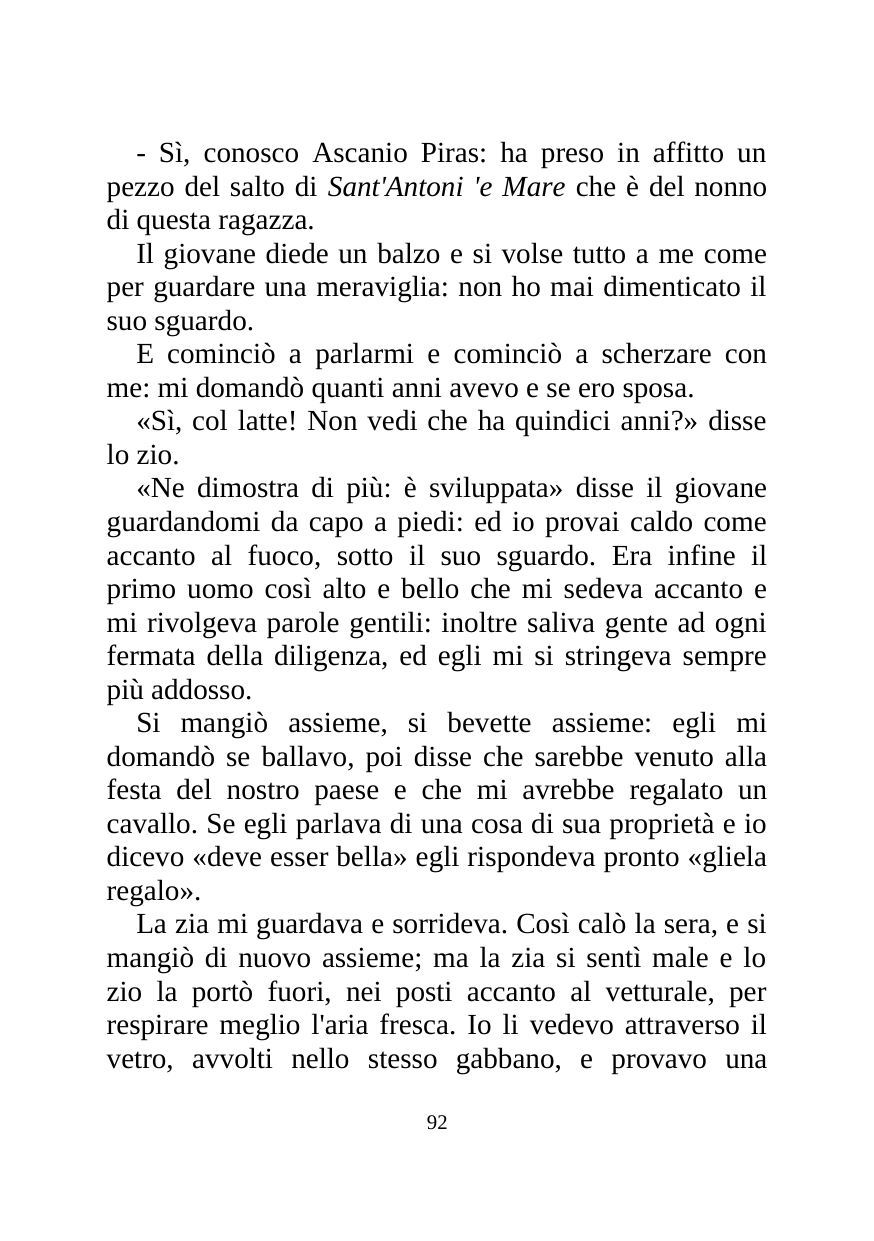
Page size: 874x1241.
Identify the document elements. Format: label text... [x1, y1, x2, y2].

text Il giovane diede un balzo e si volse tutto a me come per guardare una meraviglia: non ho mai dimenticato il suo sguardo. [106, 236, 768, 336]
text La zia mi guardava e sorrideva. Così calò la sera, e si mangiò di nuovo assieme; ma la zia si sentì male e lo zio la portò fuori, nei posti accanto al vetturale, per respirare meglio l'aria fresca. Io li vedevo attraverso il vetro, avvolti nello stesso gabbano, e provavo una [106, 907, 768, 1074]
text Si mangiò assieme, si bevette assieme: egli mi domandò se ballavo, poi disse che sarebbe venuto alla festa del nostro paese e che mi avrebbe regalato un cavallo. Se egli parlava di una cosa di sua proprietà e io dicevo «deve esser bella» egli rispondeva pronto «gliela regalo». [106, 705, 768, 907]
text «Sì, col latte! Non vedi che ha quindici anni?» disse lo zio. [106, 403, 768, 471]
text - Sì, conosco Ascanio Piras: ha preso in affitto un pezzo del salto di Sant'Antoni 'e Mare che è del nonno di questa ragazza. [106, 135, 768, 236]
text «Ne dimostra di più: è sviluppata» disse il giovane guardandomi da capo a piedi: ed io provai caldo come accanto al fuoco, sotto il suo sguardo. Era infine il primo uomo così alto e bello che mi sedeva accanto e mi rivolgeva parole gentili: inoltre saliva gente ad ogni fermata della diligenza, ed egli mi si stringeva sempre più addosso. [106, 471, 768, 705]
text E cominciò a parlarmi e cominciò a scherzare con me: mi domandò quanti anni avevo e se ero sposa. [106, 336, 768, 403]
